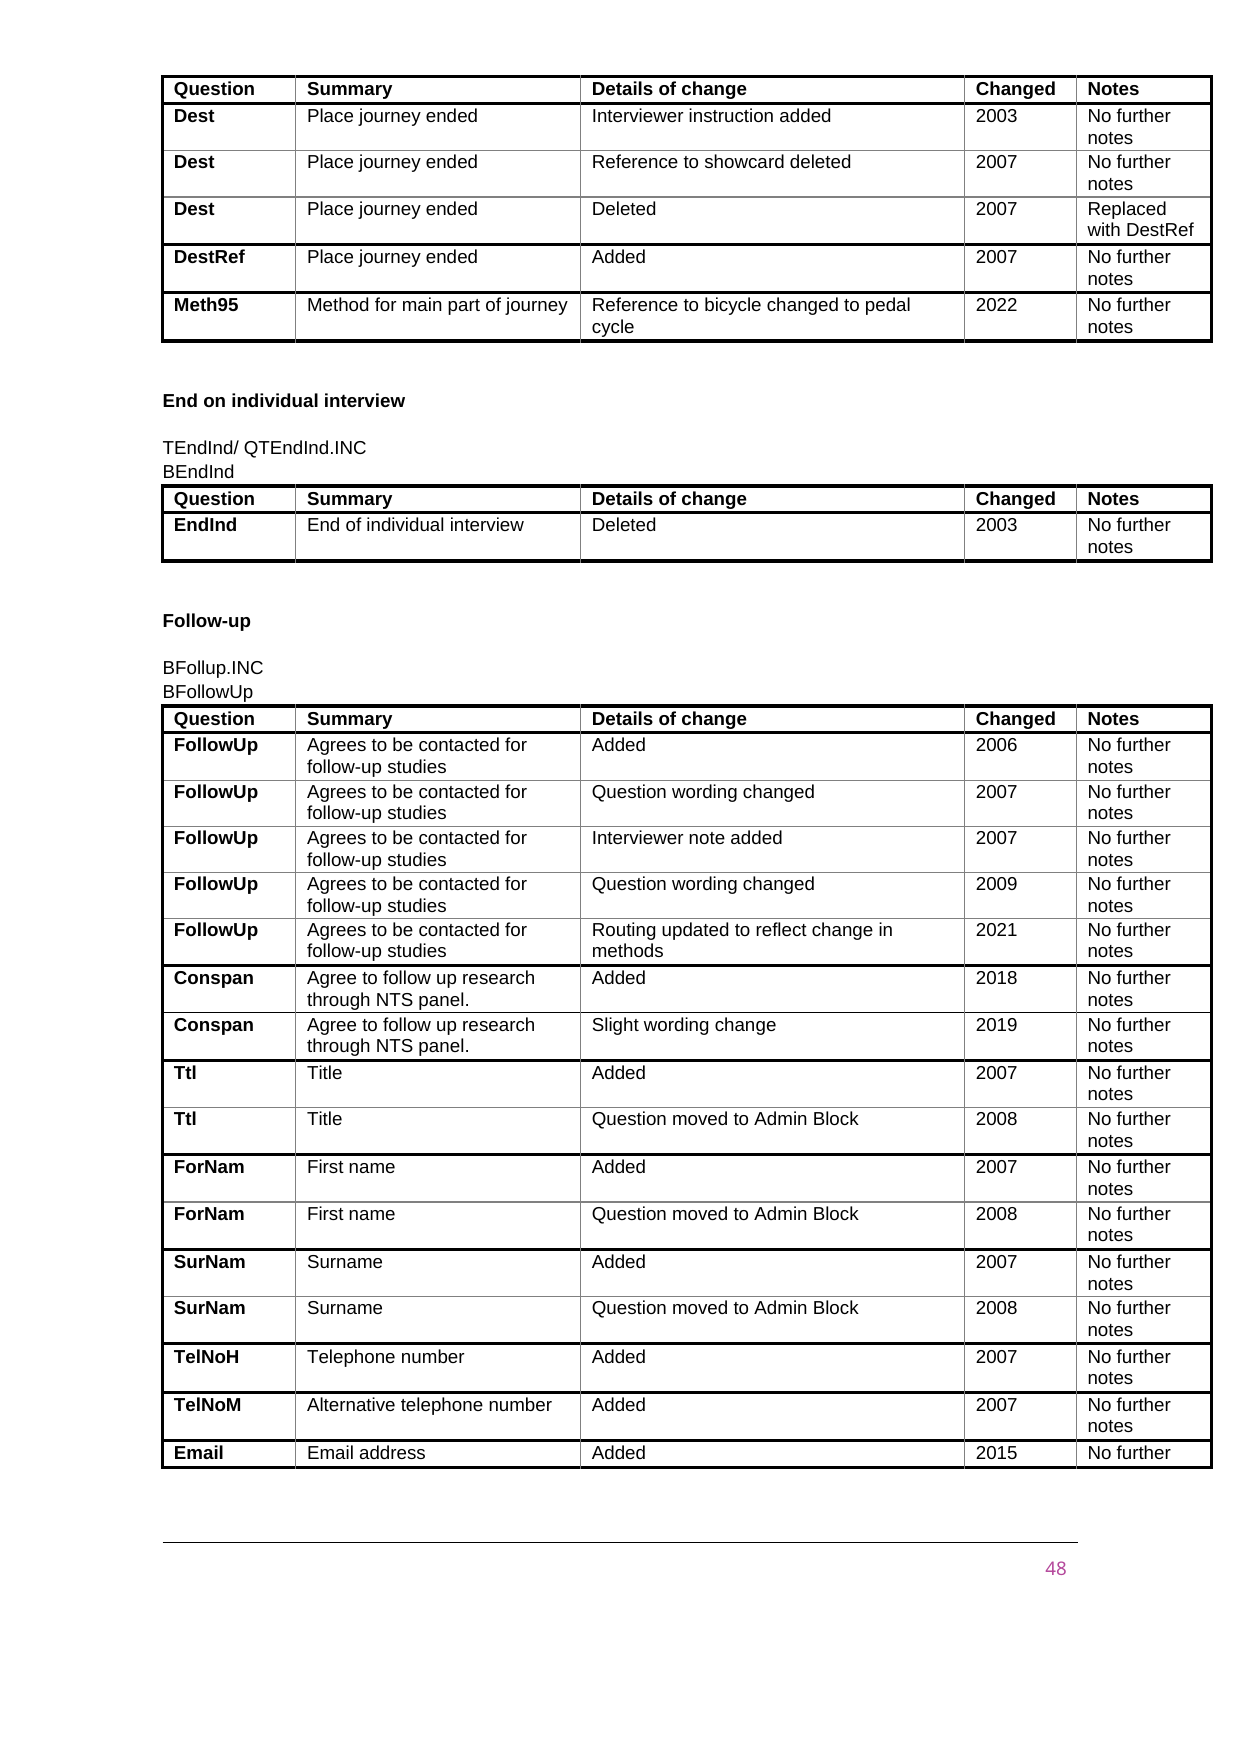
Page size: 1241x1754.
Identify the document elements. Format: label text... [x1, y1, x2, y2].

table_cell Meth95 [164, 294, 295, 339]
table_cell Added [581, 246, 964, 291]
table_cell 2007 [965, 151, 1076, 196]
table_cell Dest [164, 105, 295, 150]
text BFollowUp [162, 681, 1078, 702]
table_cell Added [581, 1345, 964, 1391]
table_cell Conspan [164, 1013, 295, 1058]
table_cell Question moved to Admin Block [581, 1108, 964, 1153]
table_cell No further notes [1077, 1345, 1210, 1391]
table_cell 2021 [965, 919, 1076, 964]
table_cell SurNam [164, 1251, 295, 1296]
table_cell 2009 [965, 873, 1076, 918]
table_header Notes [1077, 708, 1210, 731]
table_cell ForNam [164, 1203, 295, 1248]
table_cell 2007 [965, 1345, 1076, 1391]
table_cell No further notes [1077, 1156, 1210, 1201]
table_cell 2008 [965, 1108, 1076, 1153]
table_cell Dest [164, 151, 295, 196]
text TEndInd/ QTEndInd.INC [162, 437, 1078, 458]
table_cell Conspan [164, 967, 295, 1012]
table_cell 2007 [965, 1062, 1076, 1107]
text BEndInd [162, 461, 1078, 482]
table_header Question [164, 708, 295, 731]
table_header Question [164, 78, 295, 102]
table_header Changed [965, 488, 1076, 511]
table_cell Agree to follow up research through NTS panel. [296, 967, 580, 1012]
table_cell No further notes [1077, 1297, 1210, 1342]
text Follow-up [162, 610, 1078, 631]
table_cell Agrees to be contacted for follow-up studies [296, 873, 580, 918]
table_cell Added [581, 1062, 964, 1107]
table_header Changed [965, 78, 1076, 102]
table_cell 2003 [965, 105, 1076, 150]
table_cell Question moved to Admin Block [581, 1297, 964, 1342]
table_cell Reference to bicycle changed to pedal cycle [581, 294, 964, 339]
table_cell Added [581, 967, 964, 1012]
table_cell No further notes [1077, 151, 1210, 196]
table_cell No further notes [1077, 781, 1210, 826]
table_cell 2007 [965, 1394, 1076, 1439]
table_cell No further notes [1077, 1108, 1210, 1153]
table_cell 2018 [965, 967, 1076, 1012]
table_cell No further notes [1077, 294, 1210, 339]
table_cell Interviewer instruction added [581, 105, 964, 150]
table_header Question [164, 488, 295, 511]
table_cell Question moved to Admin Block [581, 1203, 964, 1248]
table_cell EndInd [164, 514, 295, 559]
table_cell Interviewer note added [581, 827, 964, 872]
table_header Changed [965, 708, 1076, 731]
table_cell Title [296, 1108, 580, 1153]
table_header Summary [296, 488, 580, 511]
table_cell Slight wording change [581, 1013, 964, 1058]
table_cell Ttl [164, 1108, 295, 1153]
table_cell Ttl [164, 1062, 295, 1107]
table_header Notes [1077, 78, 1210, 102]
table_cell Surname [296, 1251, 580, 1296]
table_cell Email [164, 1442, 295, 1466]
table_cell No further notes [1077, 1251, 1210, 1296]
table_cell TelNoH [164, 1345, 295, 1391]
table_cell 2019 [965, 1013, 1076, 1058]
table_cell Added [581, 1394, 964, 1439]
table_cell FollowUp [164, 781, 295, 826]
table_cell No further notes [1077, 1062, 1210, 1107]
table_cell 2015 [965, 1442, 1076, 1466]
table_cell No further notes [1077, 246, 1210, 291]
table_cell Question wording changed [581, 781, 964, 826]
table_cell Alternative telephone number [296, 1394, 580, 1439]
table_cell FollowUp [164, 734, 295, 779]
table_header Summary [296, 78, 580, 102]
table_cell Routing updated to reflect change in methods [581, 919, 964, 964]
table_cell Place journey ended [296, 246, 580, 291]
table_cell 2007 [965, 1156, 1076, 1201]
table_cell ForNam [164, 1156, 295, 1201]
table_cell Added [581, 1156, 964, 1201]
table_cell Place journey ended [296, 151, 580, 196]
table_cell FollowUp [164, 873, 295, 918]
text BFollup.INC [162, 657, 1078, 679]
table_cell First name [296, 1203, 580, 1248]
table_cell 2008 [965, 1203, 1076, 1248]
table_cell No further notes [1077, 919, 1210, 964]
table_cell Dest [164, 198, 295, 243]
text End on individual interview [162, 390, 1078, 411]
table_cell No further notes [1077, 967, 1210, 1012]
table_header Summary [296, 708, 580, 731]
table_cell Agrees to be contacted for follow-up studies [296, 827, 580, 872]
table_cell No further notes [1077, 873, 1210, 918]
table_cell Added [581, 1442, 964, 1466]
table_cell 2007 [965, 827, 1076, 872]
table_cell Agrees to be contacted for follow-up studies [296, 734, 580, 779]
table_cell FollowUp [164, 827, 295, 872]
table_cell Added [581, 1251, 964, 1296]
table_cell TelNoM [164, 1394, 295, 1439]
table_cell Title [296, 1062, 580, 1107]
table_cell Deleted [581, 198, 964, 243]
table_cell Email address [296, 1442, 580, 1466]
table_cell First name [296, 1156, 580, 1201]
table_cell Agrees to be contacted for follow-up studies [296, 781, 580, 826]
table_cell 2006 [965, 734, 1076, 779]
table_cell Method for main part of journey [296, 294, 580, 339]
table_cell Added [581, 734, 964, 779]
table_cell No further notes [1077, 827, 1210, 872]
table_cell Telephone number [296, 1345, 580, 1391]
table_cell Question wording changed [581, 873, 964, 918]
table_cell Deleted [581, 514, 964, 559]
table_cell No further notes [1077, 1394, 1210, 1439]
table_cell Place journey ended [296, 198, 580, 243]
table_cell 2008 [965, 1297, 1076, 1342]
table_cell 2022 [965, 294, 1076, 339]
table_cell No further [1077, 1442, 1210, 1466]
table_header Details of change [581, 78, 964, 102]
table_cell No further notes [1077, 734, 1210, 779]
table_header Details of change [581, 708, 964, 731]
table_cell FollowUp [164, 919, 295, 964]
table_cell Replaced with DestRef [1077, 198, 1210, 243]
table_cell 2007 [965, 198, 1076, 243]
table_cell Agrees to be contacted for follow-up studies [296, 919, 580, 964]
table_header Details of change [581, 488, 964, 511]
table_cell Place journey ended [296, 105, 580, 150]
table_cell Agree to follow up research through NTS panel. [296, 1013, 580, 1058]
table_cell 2007 [965, 1251, 1076, 1296]
table_cell No further notes [1077, 105, 1210, 150]
table_cell Surname [296, 1297, 580, 1342]
table_cell SurNam [164, 1297, 295, 1342]
table_cell DestRef [164, 246, 295, 291]
table_cell End of individual interview [296, 514, 580, 559]
table_cell 2007 [965, 781, 1076, 826]
table_cell 2003 [965, 514, 1076, 559]
table_cell Reference to showcard deleted [581, 151, 964, 196]
table_cell No further notes [1077, 1013, 1210, 1058]
table_header Notes [1077, 488, 1210, 511]
table_cell 2007 [965, 246, 1076, 291]
table_cell No further notes [1077, 1203, 1210, 1248]
table_cell No further notes [1077, 514, 1210, 559]
